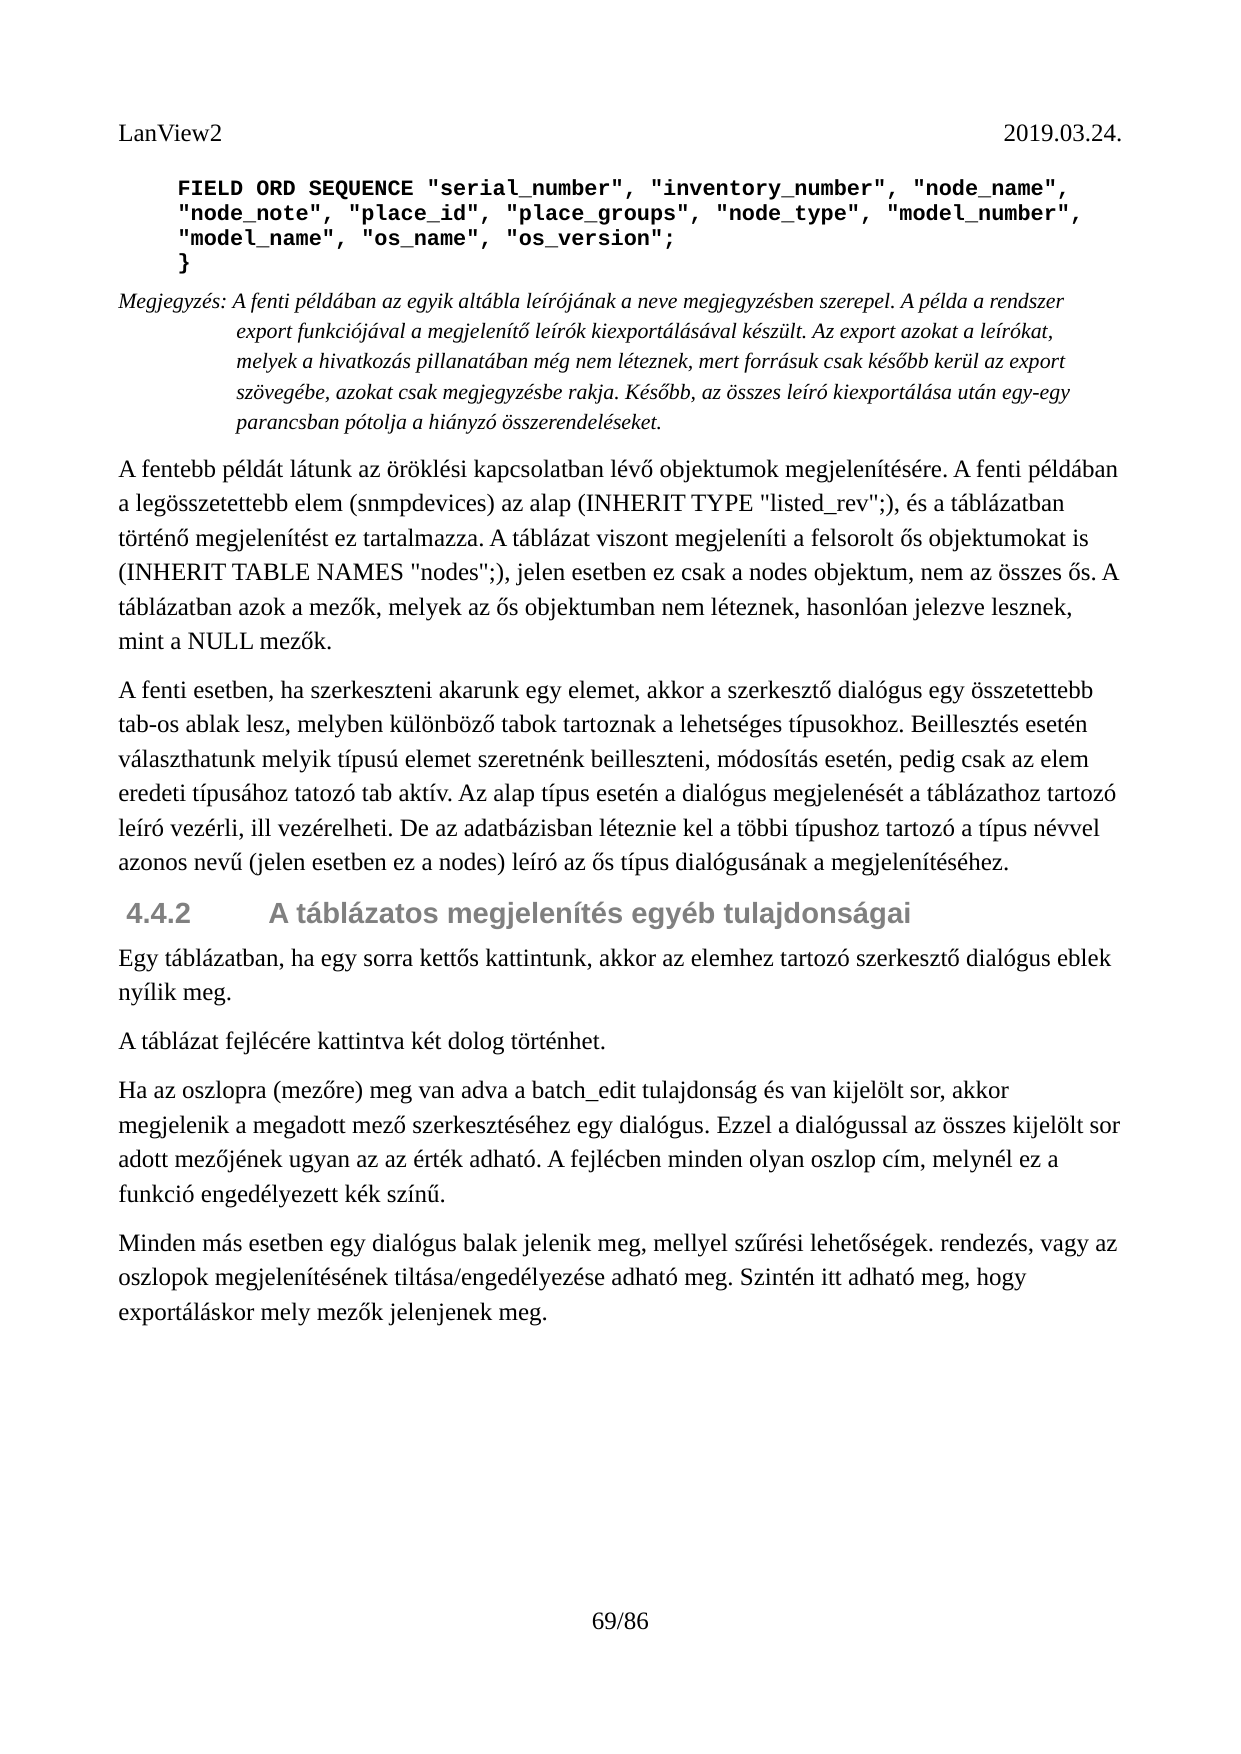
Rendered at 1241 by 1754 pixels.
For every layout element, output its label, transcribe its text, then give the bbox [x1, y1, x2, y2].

text Megjegyzés: A fenti példában az egyik altábla leírójának a neve megjegyzésben szerepel. A példa a rendszer export funkciójával a megjelenítő leírók kiexportálásával készült. Az export azokat a leírókat, melyek a hivatkozás pillanatában még nem léteznek, mert forrásuk csak később kerül az export szövegébe, azokat csak megjegyzésbe rakja. Később, az összes leíró kiexportálása után egy-egy parancsban pótolja a hiányzó összerendeléseket. [118, 288, 1122, 434]
text } [177, 251, 1122, 276]
text FIELD ORD SEQUENCE "serial_number", "inventory_number", "node_name", "node_note", "place_id", "place_groups", "node_type", "model_number", "model_name", "os_name", "os_version"; [177, 177, 1122, 251]
text A fentebb példát látunk az öröklési kapcsolatban lévő objektumok megjelenítésére. A fenti példában a legösszetettebb elem (snmpdevices) az alap (INHERIT TYPE "listed_rev";), és a táblázatban történő megjelenítést ez tartalmazza. A táblázat viszont megjeleníti a felsorolt ős objektumokat is (INHERIT TABLE NAMES "nodes";), jelen esetben ez csak a nodes objektum, nem az összes ős. A táblázatban azok a mezők, melyek az ős objektumban nem léteznek, hasonlóan jelezve lesznek, mint a NULL mezők. [118, 454, 1122, 655]
text A fenti esetben, ha szerkeszteni akarunk egy elemet, akkor a szerkesztő dialógus egy összetettebb tab-os ablak lesz, melyben különböző tabok tartoznak a lehetséges típusokhoz. Beillesztés esetén választhatunk melyik típusú elemet szeretnénk beilleszteni, módosítás esetén, pedig csak az elem eredeti típusához tatozó tab aktív. Az alap típus esetén a dialógus megjelenését a táblázathoz tartozó leíró vezérli, ill vezérelheti. De az adatbázisban léteznie kel a többi típushoz tartozó a típus névvel azonos nevű (jelen esetben ez a nodes) leíró az ős típus dialógusának a megjelenítéséhez. [118, 675, 1122, 876]
subtitle A táblázatos megjelenítés egyéb tulajdonságai [118, 897, 1122, 930]
text A táblázat fejlécére kattintva két dolog történhet. [118, 1026, 1122, 1055]
text Ha az oszlopra (mezőre) meg van adva a batch_edit tulajdonság és van kijelölt sor, akkor megjelenik a megadott mező szerkesztéséhez egy dialógus. Ezzel a dialógussal az összes kijelölt sor adott mezőjének ugyan az az érték adható. A fejlécben minden olyan oszlop cím, melynél ez a funkció engedélyezett kék színű. [118, 1075, 1122, 1207]
text Egy táblázatban, ha egy sorra kettős kattintunk, akkor az elemhez tartozó szerkesztő dialógus eblek nyílik meg. [118, 943, 1122, 1006]
text Minden más esetben egy dialógus balak jelenik meg, mellyel szűrési lehetőségek. rendezés, vagy az oszlopok megjelenítésének tiltása/engedélyezése adható meg. Szintén itt adható meg, hogy exportáláskor mely mezők jelenjenek meg. [118, 1228, 1122, 1325]
